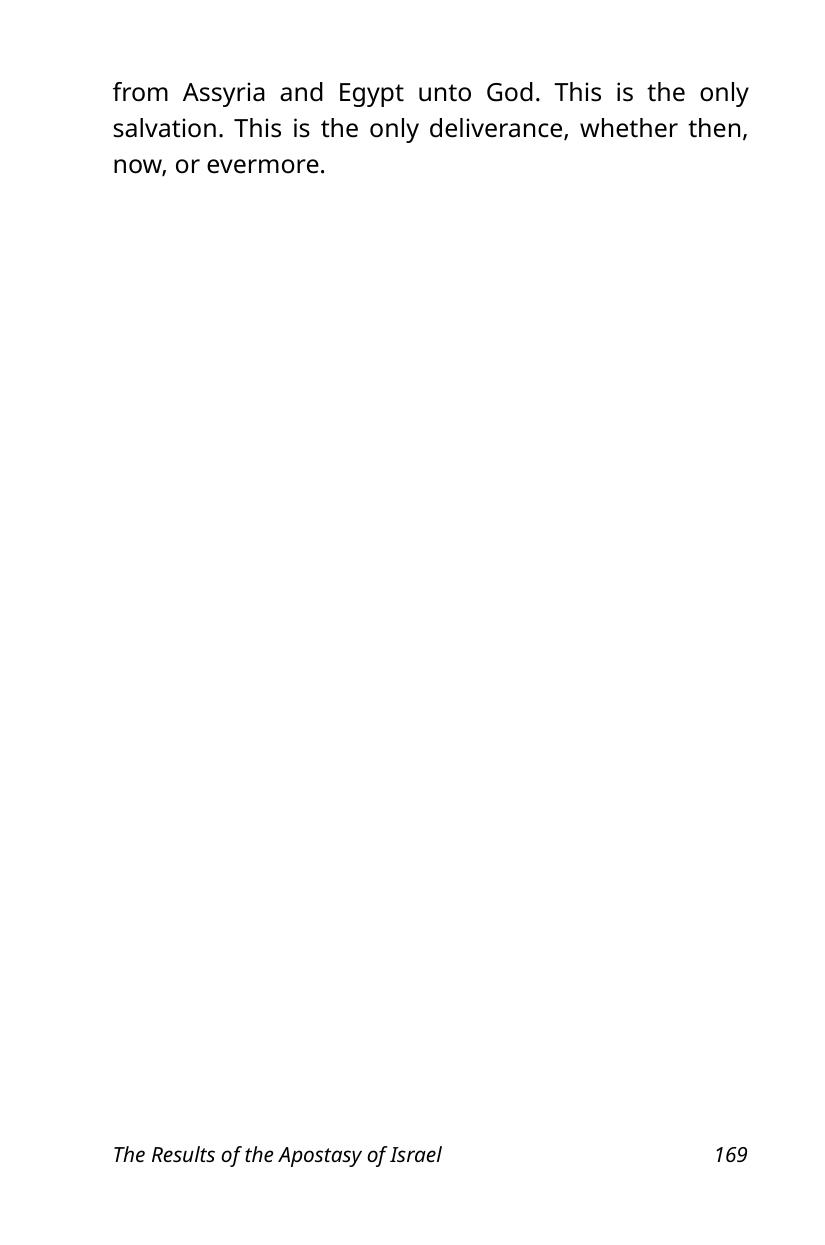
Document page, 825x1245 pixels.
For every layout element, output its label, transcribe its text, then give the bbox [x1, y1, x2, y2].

text from Assyria and Egypt unto God. This is the only salvation. This is the only deliverance, whether then, now, or evermore. [112, 75, 750, 181]
